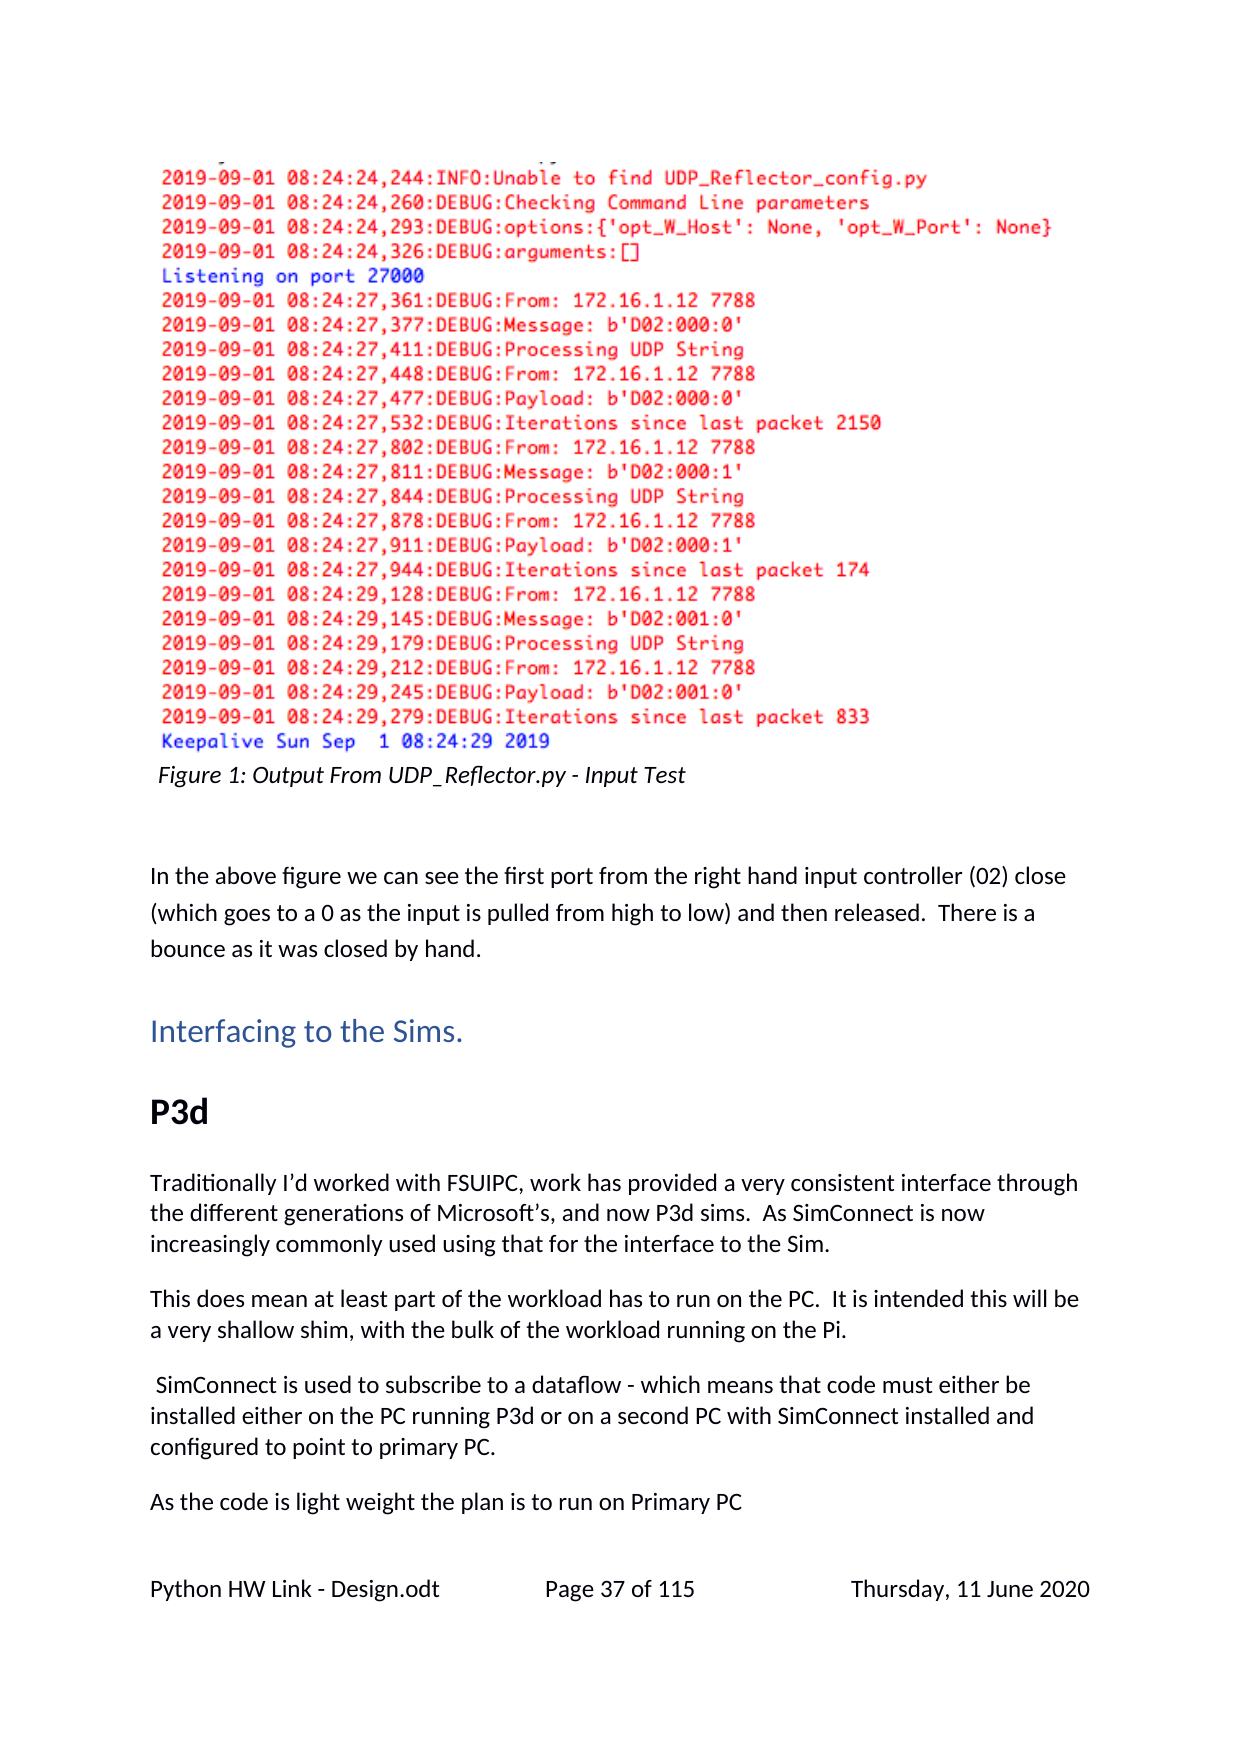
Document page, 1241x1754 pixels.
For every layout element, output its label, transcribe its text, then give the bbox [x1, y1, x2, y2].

text In the above figure we can see the first port from the right hand input controller (02) close (which goes to a 0 as the input is pulled from high to low) and then released. There is a bounce as it was closed by hand. [150, 860, 1090, 964]
text SimConnect is used to subscribe to a dataflow - which means that code must either be installed either on the PC running P3d or on a second PC with SimConnect installed and configured to point to primary PC. [150, 1370, 1090, 1461]
text As the code is light weight the plan is to run on Primary PC [150, 1486, 1090, 1517]
picture [157, 162, 1083, 753]
text Figure 1: Output From UDP_Reflector.py - Input Test [158, 753, 1082, 789]
subtitle P3d [150, 1088, 1090, 1134]
text Traditionally I’d worked with FSUIPC, work has provided a very consistent interface through the different generations of Microsoft’s, and now P3d sims. As SimConnect is now increasingly commonly used using that for the interface to the Sim. [150, 1167, 1090, 1259]
text This does mean at least part of the workload has to run on the PC. It is intended this will be a very shallow shim, with the bulk of the workload running on the Pi. [150, 1284, 1090, 1345]
subtitle Interfacing to the Sims. [150, 1010, 1090, 1050]
